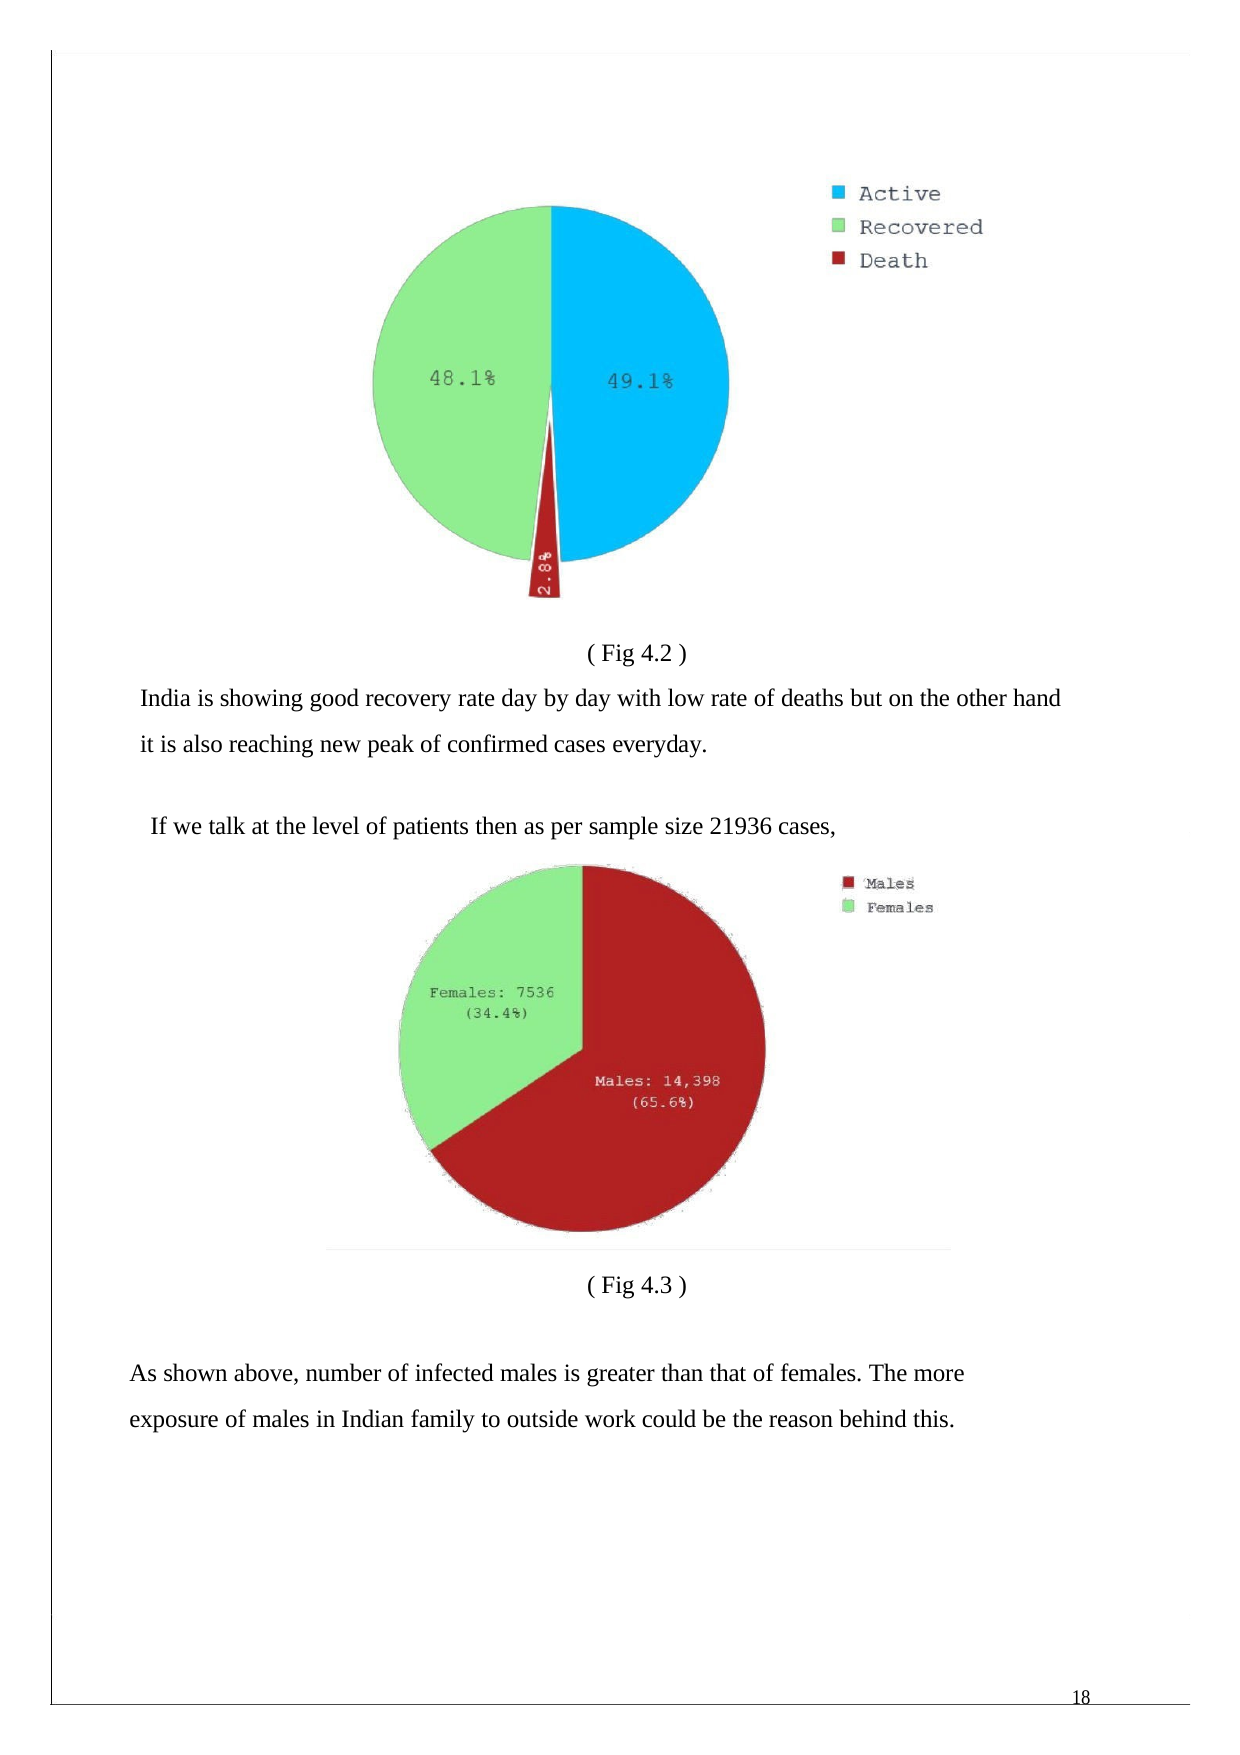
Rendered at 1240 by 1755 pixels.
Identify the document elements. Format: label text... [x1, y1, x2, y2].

picture [50, 50, 1191, 1705]
text 18 [129, 1705, 1090, 1709]
